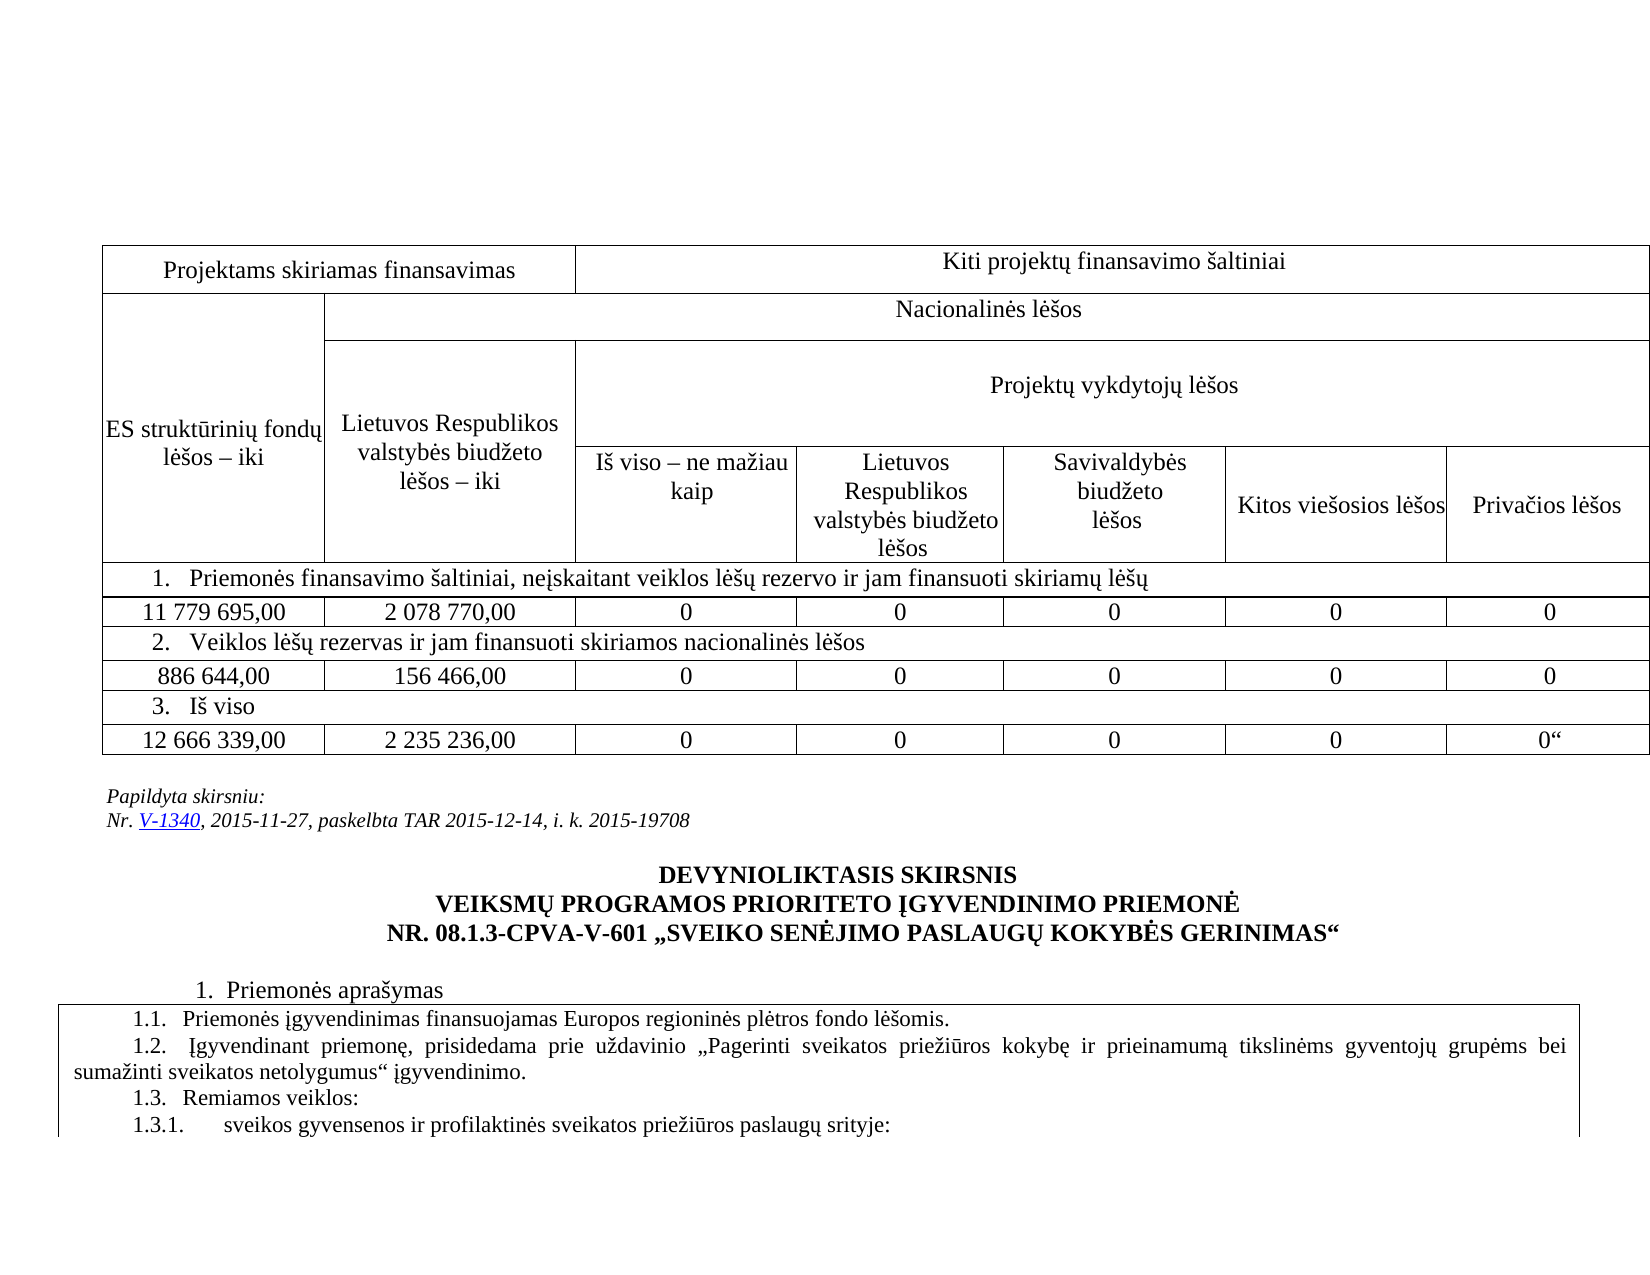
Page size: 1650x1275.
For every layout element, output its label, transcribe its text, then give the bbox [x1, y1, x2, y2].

text DEVYNIOLIKTASIS SKIRSNIS [144, 861, 1532, 889]
table_cell Privačios lėšos [1447, 447, 1649, 562]
table_cell 0 [797, 725, 1003, 754]
text Papildyta skirsniu: [106, 784, 1532, 808]
table_cell 0 [1447, 598, 1649, 626]
table_cell 1.3. Remiamos veiklos: 1.3.1. sveikos gyvensenos ir profilaktinės sveikatos priežiūros paslaugų srityje: [59, 1084, 1579, 1137]
table_cell 0 [1226, 725, 1446, 754]
table_cell 0 [1004, 725, 1225, 754]
table_cell 0 [1226, 598, 1446, 626]
table_header 1.1. Priemonės įgyvendinimas finansuojamas Europos regioninės plėtros fondo lėšomis. [59, 1005, 1579, 1032]
text VEIKSMŲ PROGRAMOS PRIORITETO ĮGYVENDINIMO PRIEMONĖ [144, 889, 1532, 918]
table_cell 0 [1447, 661, 1649, 690]
table_cell Lietuvos Respublikos valstybės biudžeto lėšos [797, 447, 1003, 562]
table_cell 12 666 339,00 [103, 725, 324, 754]
table_cell Iš viso – ne mažiau kaip [576, 447, 796, 562]
table_cell 3. Iš viso [103, 691, 1649, 724]
text 1. Priemonės aprašymas [106, 976, 1532, 1004]
table_cell 2 078 770,00 [325, 598, 575, 626]
table_cell 0 [1226, 661, 1446, 690]
table_cell 886 644,00 [103, 661, 324, 690]
table_cell Savivaldybės biudžeto lėšos [1004, 447, 1225, 562]
table_cell Projektų vykdytojų lėšos [576, 341, 1649, 446]
table_header Kiti projektų finansavimo šaltiniai [576, 246, 1649, 293]
table_cell 2 235 236,00 [325, 725, 575, 754]
table_cell 0 [576, 661, 796, 690]
table_cell Kitos viešosios lėšos [1226, 447, 1446, 562]
table_cell 0 [1004, 598, 1225, 626]
text NR. 08.1.3-CPVA-V-601 „SVEIKO SENĖJIMO PASLAUGŲ KOKYBĖS GERINIMAS“ [195, 918, 1532, 947]
table_cell 0 [797, 598, 1003, 626]
table_cell 1.2. Įgyvendinant priemonę, prisidedama prie uždavinio „Pagerinti sveikatos priežiūros kokybę ir prieinamumą tikslinėms gyventojų grupėms bei sumažinti sveikatos netolygumus“ įgyvendinimo. [59, 1032, 1579, 1084]
table_cell 0 [797, 661, 1003, 690]
table_cell 0 [576, 598, 796, 626]
text Nr. V-1340, 2015-11-27, paskelbta TAR 2015-12-14, i. k. 2015-19708 [106, 808, 1532, 832]
table_cell 1. Priemonės finansavimo šaltiniai, neįskaitant veiklos lėšų rezervo ir jam finansuoti skiriamų lėšų [103, 563, 1649, 596]
table_cell 0 [1004, 661, 1225, 690]
table_cell 2. Veiklos lėšų rezervas ir jam finansuoti skiriamos nacionalinės lėšos [103, 627, 1649, 660]
table_cell 0“ [1447, 725, 1649, 754]
table_cell 0 [576, 725, 796, 754]
table_cell 11 779 695,00 [103, 598, 324, 626]
table_cell Lietuvos Respublikos valstybės biudžeto lėšos – iki [325, 341, 575, 562]
table_cell ES struktūrinių fondų lėšos – iki [103, 294, 324, 562]
table_header Projektams skiriamas finansavimas [103, 246, 575, 293]
table_cell Nacionalinės lėšos [325, 294, 1649, 340]
table_cell 156 466,00 [325, 661, 575, 690]
